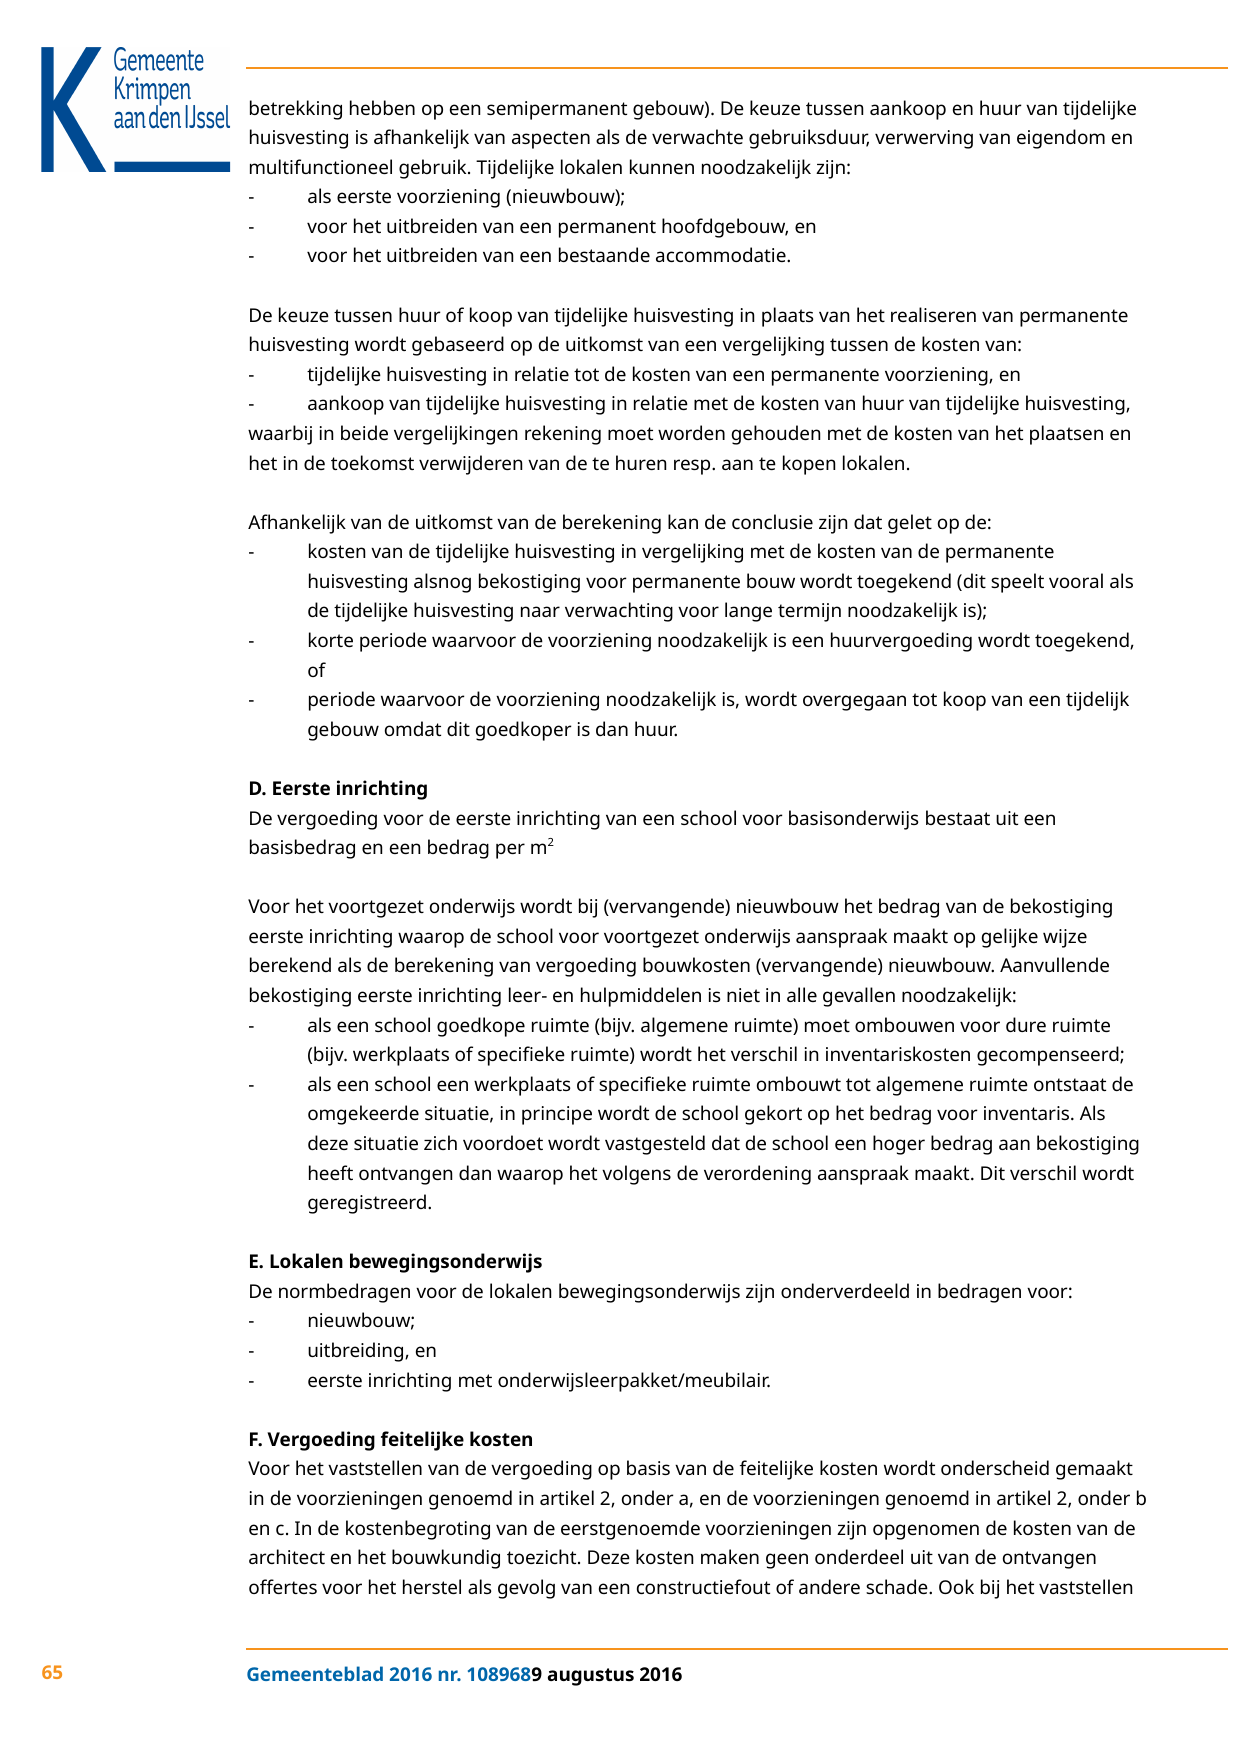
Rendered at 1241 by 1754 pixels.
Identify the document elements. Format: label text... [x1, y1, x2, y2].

text Afhankelijk van de uitkomst van de berekening kan de conclusie zijn dat gelet op de: [248, 509, 1152, 535]
list periode waarvoor de voorziening noodzakelijk is, wordt overgegaan tot koop van een tijdelijk gebouw omdat dit goedkoper is dan huur. [248, 686, 1152, 742]
list als eerste voorziening (nieuwbouw); [248, 183, 1152, 209]
list eerste inrichting met onderwijsleerpakket/meubilair. [248, 1367, 1152, 1393]
text Voor het vaststellen van de vergoeding op basis van de feitelijke kosten wordt onderscheid gemaakt in de voorzieningen genoemd in artikel 2, onder a, en de voorzieningen genoemd in artikel 2, onder b en c. In de kostenbegroting van de eerstgenoemde voorzieningen zijn opgenomen de kosten van de architect en het bouwkundig toezicht. Deze kosten maken geen onderdeel uit van de ontvangen offertes voor het herstel als gevolg van een constructiefout of andere schade. Ook bij het vaststellen [248, 1456, 1152, 1600]
list als een school een werkplaats of specifieke ruimte ombouwt tot algemene ruimte ontstaat de omgekeerde situatie, in principe wordt de school gekort op het bedrag voor inventaris. Als deze situatie zich voordoet wordt vastgesteld dat de school een hoger bedrag aan bekostiging heeft ontvangen dan waarop het volgens de verordening aanspraak maakt. Dit verschil wordt geregistreerd. [248, 1071, 1152, 1215]
list uitbreiding, en [248, 1337, 1152, 1363]
text waarbij in beide vergelijkingen rekening moet worden gehouden met de kosten van het plaatsen en het in de toekomst verwijderen van de te huren resp. aan te kopen lokalen. [248, 420, 1152, 476]
list tijdelijke huisvesting in relatie tot de kosten van een permanente voorziening, en [248, 361, 1152, 387]
list voor het uitbreiden van een permanent hoofdgebouw, en [248, 213, 1152, 239]
list nieuwbouw; [248, 1308, 1152, 1333]
picture [41, 47, 231, 172]
list korte periode waarvoor de voorziening noodzakelijk is een huurvergoeding wordt toegekend, of [248, 627, 1152, 683]
text E. Lokalen bewegingsonderwijs [248, 1248, 1152, 1274]
text F. Vergoeding feitelijke kosten [248, 1426, 1152, 1452]
list voor het uitbreiden van een bestaande accommodatie. [248, 243, 1152, 268]
text D. Eerste inrichting [248, 775, 1152, 801]
list als een school goedkope ruimte (bijv. algemene ruimte) moet ombouwen voor dure ruimte (bijv. werkplaats of specifieke ruimte) wordt het verschil in inventariskosten gecompenseerd; [248, 1012, 1152, 1067]
text De normbedragen voor de lokalen bewegingsonderwijs zijn onderverdeeld in bedragen voor: [248, 1278, 1152, 1304]
text betrekking hebben op een semipermanent gebouw). De keuze tussen aankoop en huur van tijdelijke huisvesting is afhankelijk van aspecten als de verwachte gebruiksduur, verwerving van eigendom en multifunctioneel gebruik. Tijdelijke lokalen kunnen noodzakelijk zijn: [248, 95, 1152, 180]
text De keuze tussen huur of koop van tijdelijke huisvesting in plaats van het realiseren van permanente huisvesting wordt gebaseerd op de uitkomst van een vergelijking tussen de kosten van: [248, 302, 1152, 357]
list kosten van de tijdelijke huisvesting in vergelijking met de kosten van de permanente huisvesting alsnog bekostiging voor permanente bouw wordt toegekend (dit speelt vooral als de tijdelijke huisvesting naar verwachting voor lange termijn noodzakelijk is); [248, 538, 1152, 623]
text Voor het voortgezet onderwijs wordt bij (vervangende) nieuwbouw het bedrag van de bekostiging eerste inrichting waarop de school voor voortgezet onderwijs aanspraak maakt op gelijke wijze berekend als de berekening van vergoeding bouwkosten (vervangende) nieuwbouw. Aanvullende bekostiging eerste inrichting leer- en hulpmiddelen is niet in alle gevallen noodzakelijk: [248, 893, 1152, 1008]
list aankoop van tijdelijke huisvesting in relatie met de kosten van huur van tijdelijke huisvesting, [248, 391, 1152, 416]
text De vergoeding voor de eerste inrichting van een school voor basisonderwijs bestaat uit een basisbedrag en een bedrag per m2 [248, 805, 1152, 860]
